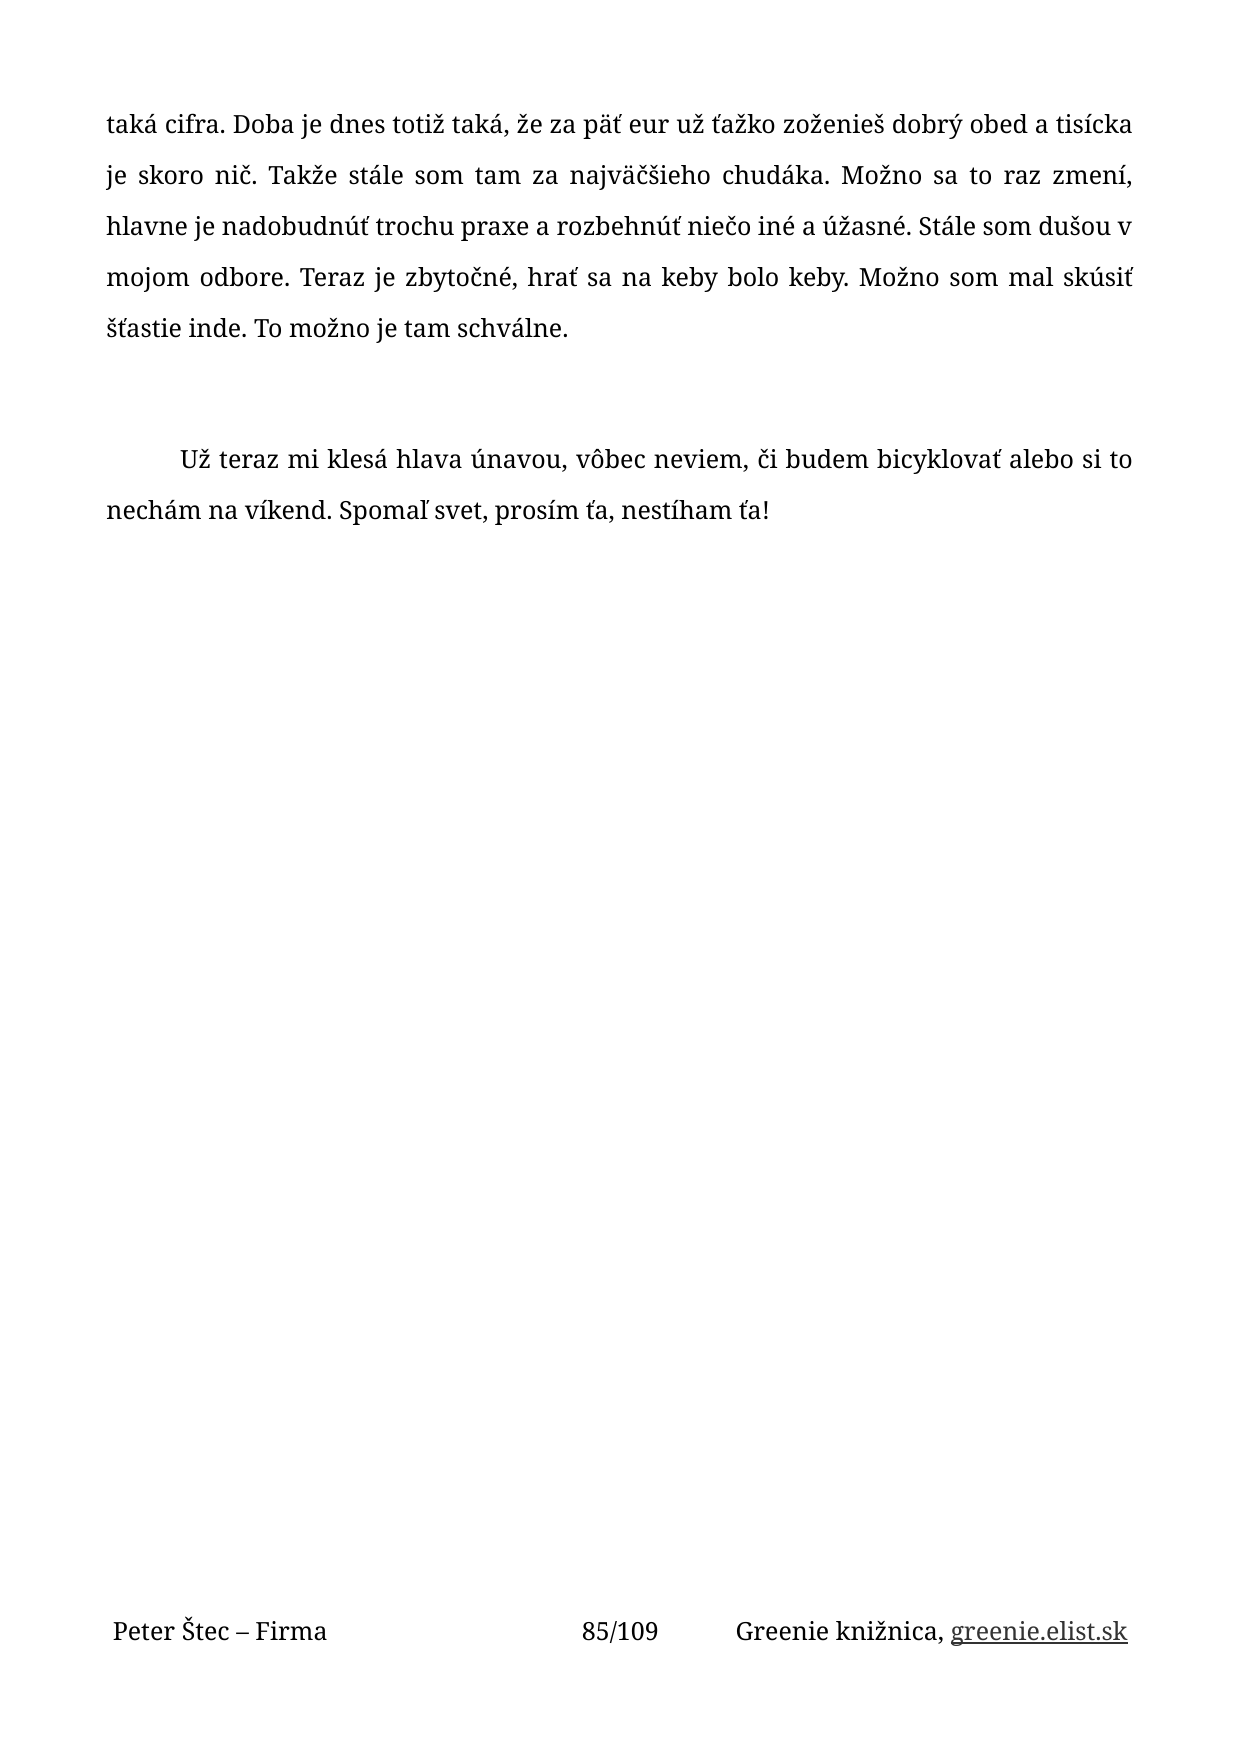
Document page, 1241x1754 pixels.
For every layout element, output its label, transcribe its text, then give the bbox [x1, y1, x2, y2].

text taká cifra. Doba je dnes totiž taká, že za päť eur už ťažko zoženieš dobrý obed a tisícka je skoro nič. Takže stále som tam za najväčšieho chudáka. Možno sa to raz zmení, hlavne je nadobudnúť trochu praxe a rozbehnúť niečo iné a úžasné. Stále som dušou v mojom odbore. Teraz je zbytočné, hrať sa na keby bolo keby. Možno som mal skúsiť šťastie inde. To možno je tam schválne. [106, 106, 1134, 344]
text Už teraz mi klesá hlava únavou, vôbec neviem, či budem bicyklovať alebo si to nechám na víkend. Spomaľ svet, prosím ťa, nestíham ťa! [106, 442, 1134, 527]
